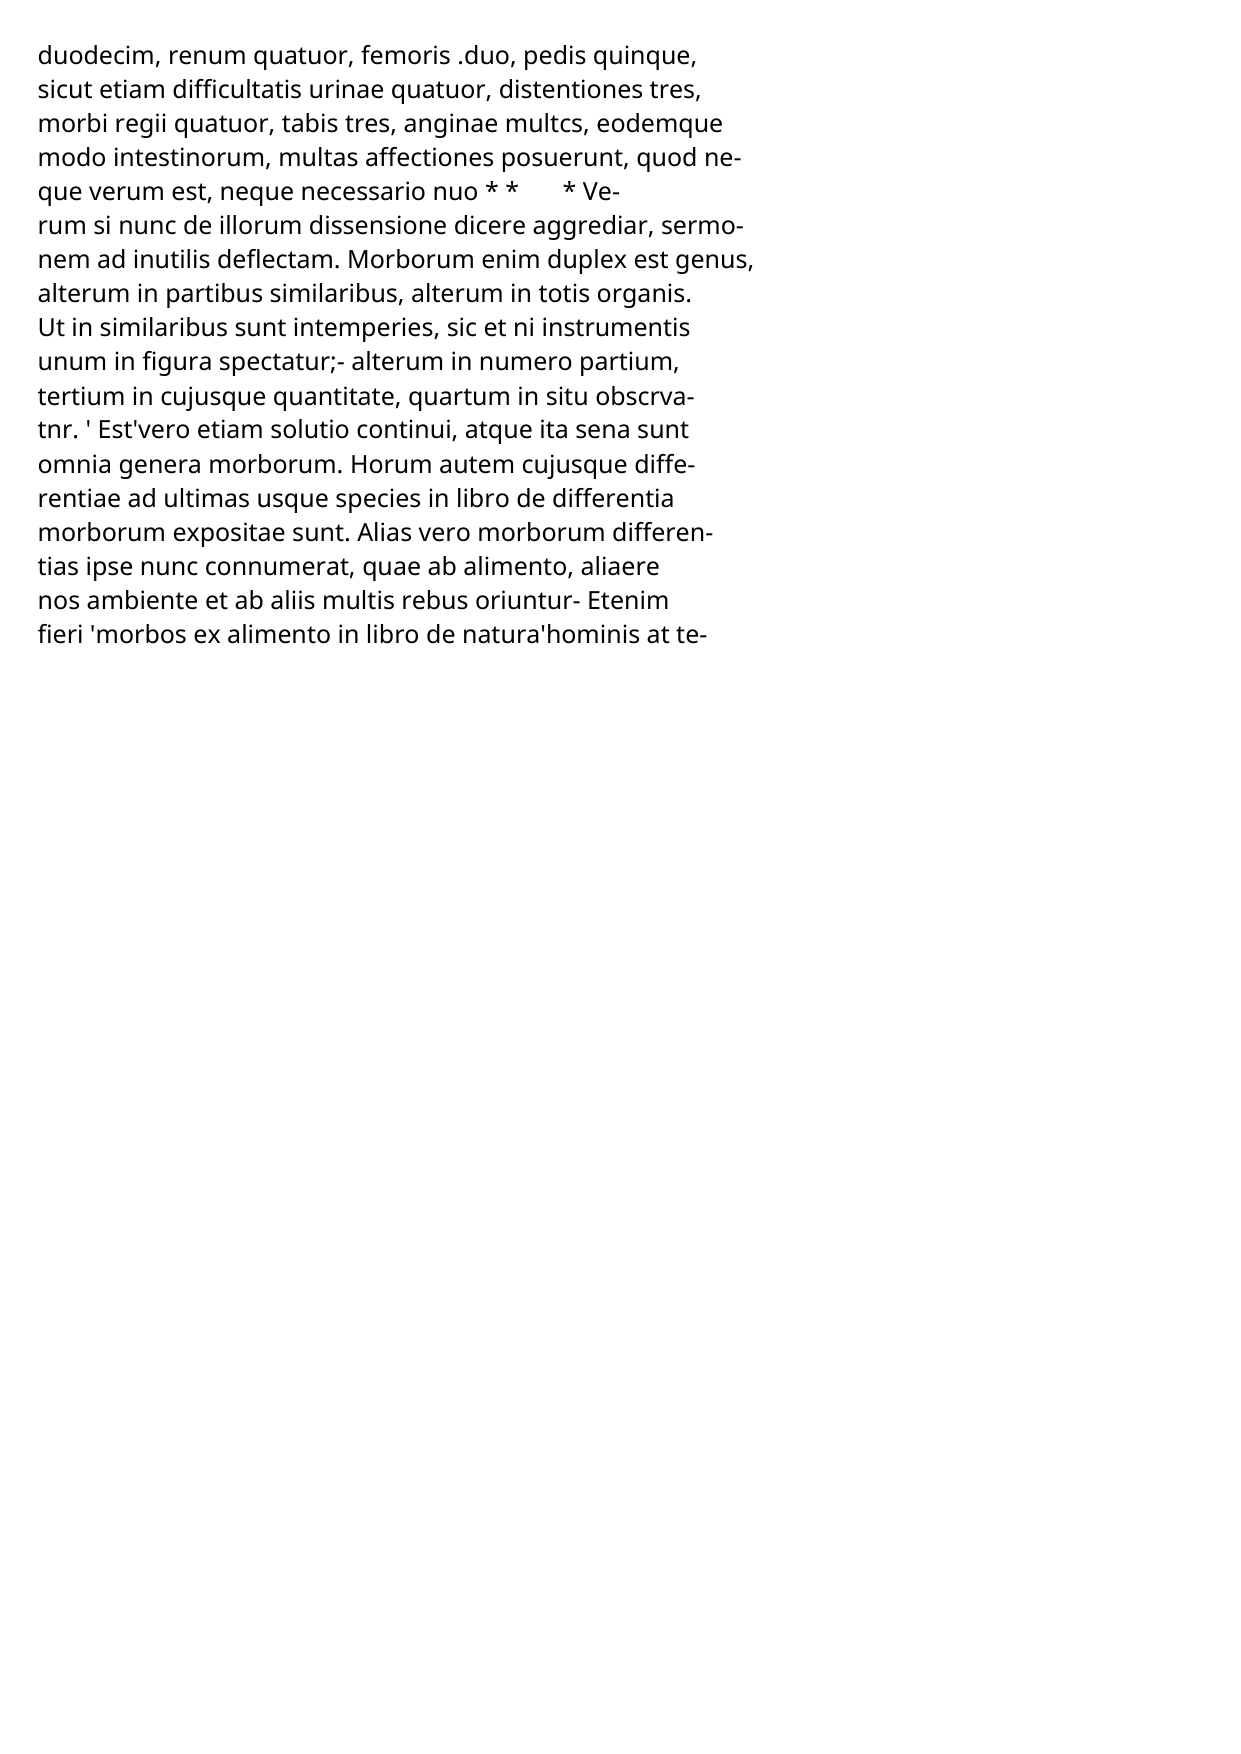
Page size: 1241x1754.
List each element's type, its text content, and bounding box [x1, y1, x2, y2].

text duodecim, renum quatuor, femoris .duo, pedis quinque, sicut etiam difficultatis urinae quatuor, distentiones tres, morbi regii quatuor, tabis tres, anginae multcs, eodemque modo intestinorum, multas affectiones posuerunt, quod ne- que verum est, neque necessario nuo * * * Ve- [37, 37, 1203, 208]
text rum si nunc de illorum dissensione dicere aggrediar, sermo- nem ad inutilis deflectam. Morborum enim duplex est genus, alterum in partibus similaribus, alterum in totis organis. Ut in similaribus sunt intemperies, sic et ni instrumentis unum in figura spectatur;- alterum in numero partium, tertium in cujusque quantitate, quartum in situ obscrva- tnr. ' Est'vero etiam solutio continui, atque ita sena sunt omnia genera morborum. Horum autem cujusque diffe- rentiae ad ultimas usque species in libro de differentia morborum expositae sunt. Alias vero morborum differen- tias ipse nunc connumerat, quae ab alimento, aliaere nos ambiente et ab aliis multis rebus oriuntur- Etenim fieri 'morbos ex alimento in libro de natura'hominis at te- [37, 208, 1203, 651]
